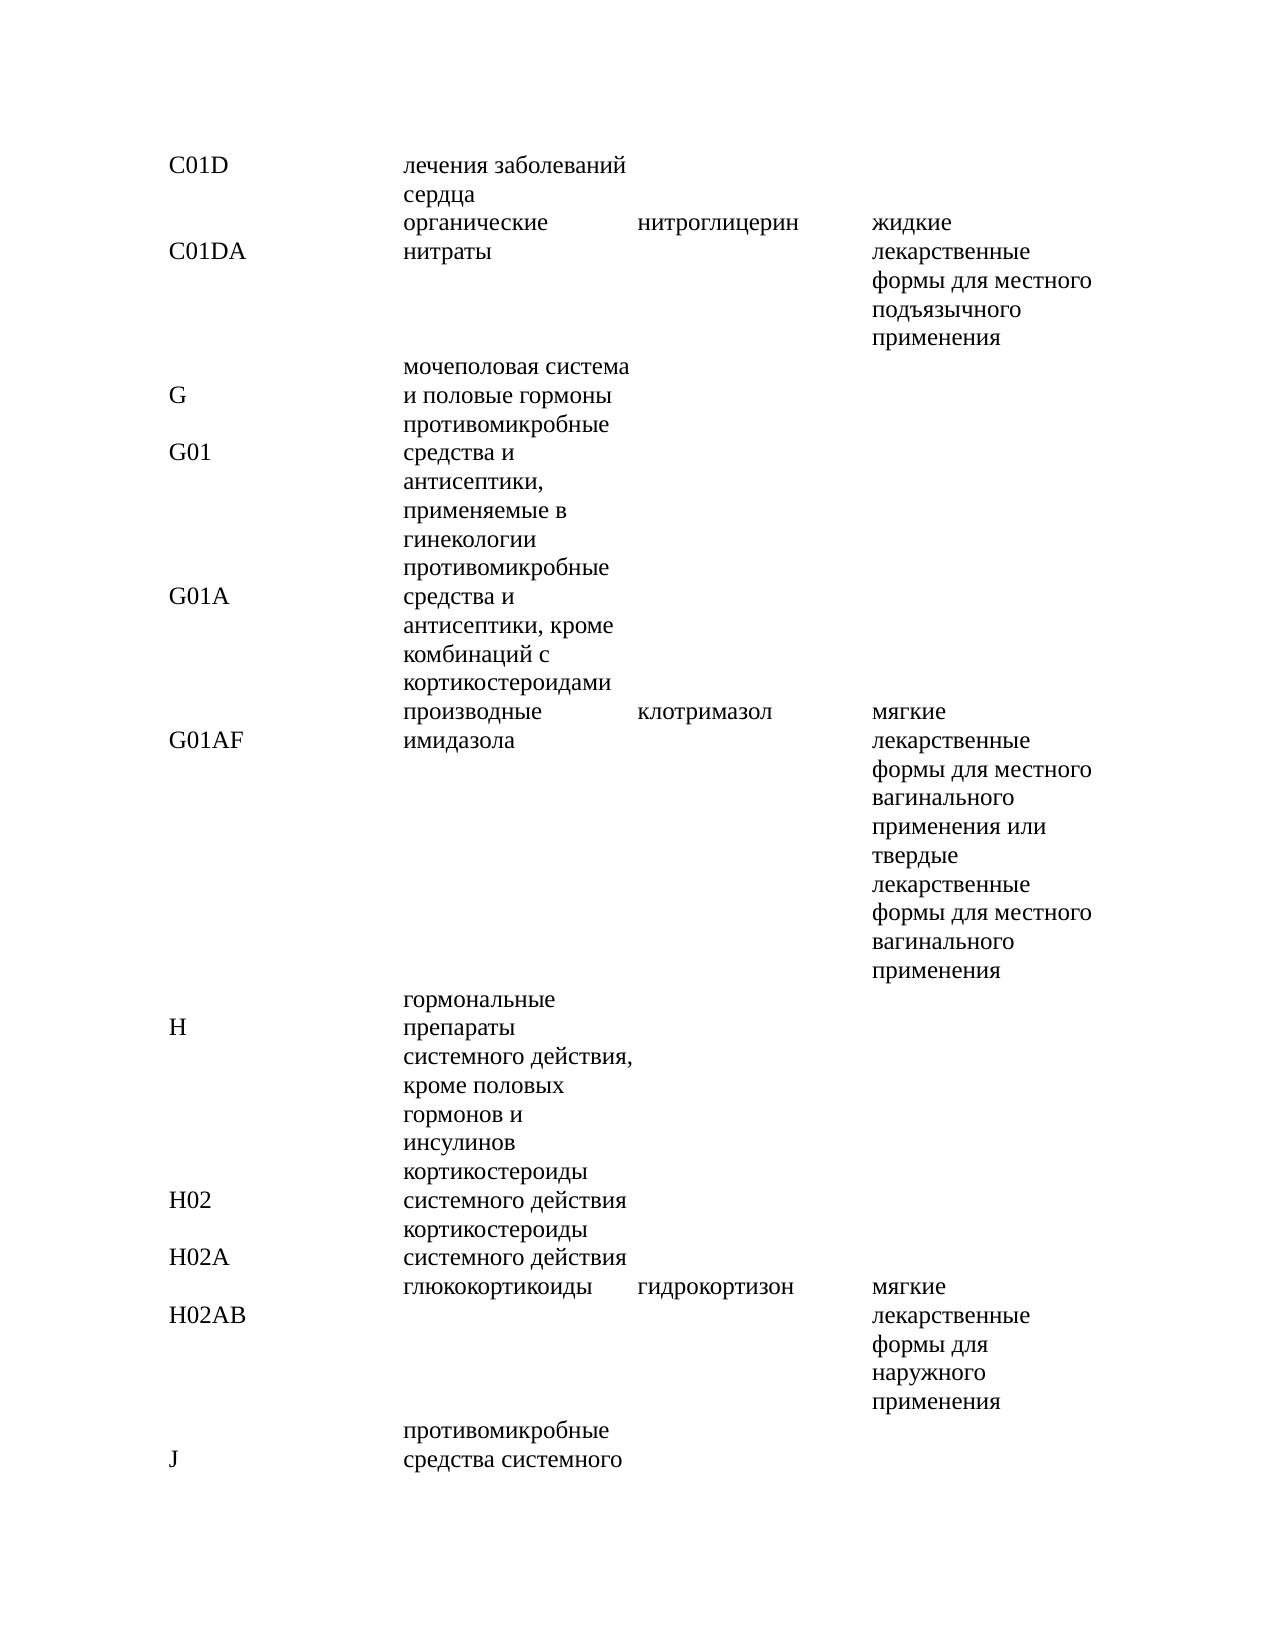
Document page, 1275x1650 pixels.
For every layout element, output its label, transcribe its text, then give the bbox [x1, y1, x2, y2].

table_cell [638, 351, 872, 409]
table_cell гидрокортизон [638, 1271, 872, 1415]
table_cell G01AF [169, 696, 403, 984]
table_cell H02 [169, 1156, 403, 1214]
table_cell жидкие лекарственные формы для местного подъязычного применения [872, 208, 1106, 351]
table_cell C01D [169, 150, 403, 207]
table_cell C01DA [169, 208, 403, 351]
table_cell [872, 1214, 1106, 1271]
table_cell кортикостероиды системного действия [403, 1214, 637, 1271]
table_cell [872, 409, 1106, 552]
table_cell гормональные препараты системного действия, кроме половых гормонов и инсулинов [403, 984, 637, 1156]
table_cell органические нитраты [403, 208, 637, 351]
table_cell глюкокортикоиды [403, 1271, 637, 1415]
table_cell производные имидазола [403, 696, 637, 984]
table_cell [872, 150, 1106, 207]
table_cell противомикробные средства системного [403, 1415, 637, 1472]
table_cell кортикостероиды системного действия [403, 1156, 637, 1214]
table_cell [638, 984, 872, 1156]
table_cell клотримазол [638, 696, 872, 984]
table_cell H [169, 984, 403, 1156]
table_cell H02AB [169, 1271, 403, 1415]
table_cell H02A [169, 1214, 403, 1271]
table_cell J [169, 1415, 403, 1472]
table_cell [872, 351, 1106, 409]
table_cell противомикробные средства и антисептики, кроме комбинаций с кортикостероидами [403, 553, 637, 696]
table_cell противомикробные средства и антисептики, применяемые в гинекологии [403, 409, 637, 552]
table_cell [872, 1156, 1106, 1214]
table_cell G01A [169, 553, 403, 696]
table_cell лечения заболеваний сердца [403, 150, 637, 207]
table_cell [638, 409, 872, 552]
table_cell G01 [169, 409, 403, 552]
table_cell мягкие лекарственные формы для наружного применения [872, 1271, 1106, 1415]
table_cell [872, 984, 1106, 1156]
table_cell мочеполовая система и половые гормоны [403, 351, 637, 409]
table_cell [638, 553, 872, 696]
table_cell [638, 150, 872, 207]
table_cell [638, 1156, 872, 1214]
table_cell мягкие лекарственные формы для местного вагинального применения или твердые лекарственные формы для местного вагинального применения [872, 696, 1106, 984]
table_cell [872, 553, 1106, 696]
table_cell [638, 1214, 872, 1271]
table_cell [638, 1415, 872, 1472]
table_cell G [169, 351, 403, 409]
table_cell [872, 1415, 1106, 1472]
table_cell нитроглицерин [638, 208, 872, 351]
